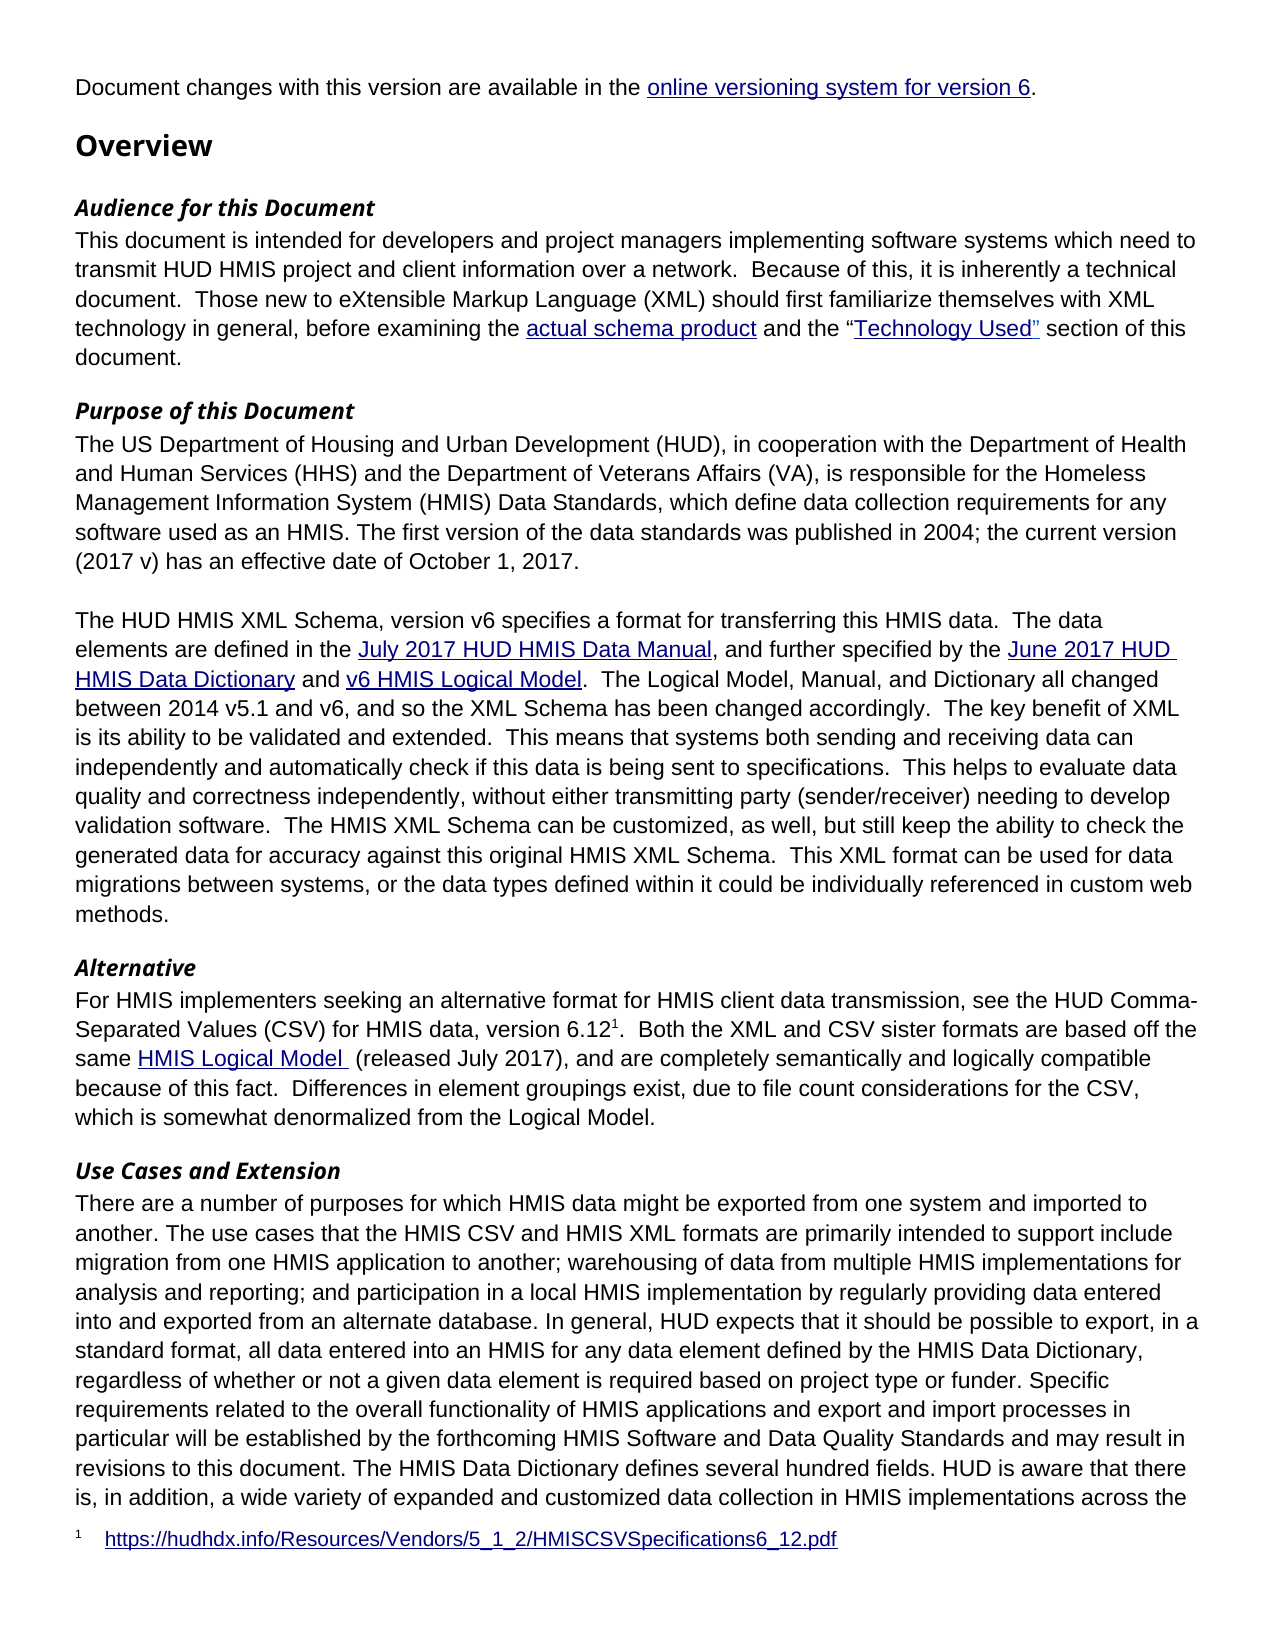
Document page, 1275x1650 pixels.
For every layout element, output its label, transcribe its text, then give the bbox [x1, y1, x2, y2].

text Document changes with this version are available in the online versioning system for version 6. [75, 75, 1200, 101]
subtitle Purpose of this Document [75, 395, 1200, 427]
subtitle Alternative [75, 951, 1200, 983]
subtitle Overview [75, 125, 1200, 165]
text The HUD HMIS XML Schema, version v6 specifies a format for transferring this HMIS data. The data elements are defined in the July 2017 HUD HMIS Data Manual, and further specified by the June 2017 HUD HMIS Data Dictionary and v6 HMIS Logical Model. The Logical Model, Manual, and Dictionary all changed between 2014 v5.1 and v6, and so the XML Schema has been changed accordingly. The key benefit of XML is its ability to be validated and extended. This means that systems both sending and receiving data can independently and automatically check if this data is being sent to specifications. This helps to evaluate data quality and correctness independently, without either transmitting party (sender/receiver) needing to develop validation software. The HMIS XML Schema can be customized, as well, but still keep the ability to check the generated data for accuracy against this original HMIS XML Schema. This XML format can be used for data migrations between systems, or the data types defined within it could be individually referenced in custom web methods. [75, 607, 1200, 927]
subtitle Use Cases and Extension [75, 1155, 1200, 1186]
text For HMIS implementers seeking an alternative format for HMIS client data transmission, see the HUD Comma-Separated Values (CSV) for HMIS data, version 6.12. Both the XML and CSV sister formats are based off the same HMIS Logical Model (released July 2017), and are completely semantically and logically compatible because of this fact. Differences in element groupings exist, due to file count considerations for the CSV, which is somewhat denormalized from the Logical Model. [75, 987, 1200, 1131]
text There are a number of purposes for which HMIS data might be exported from one system and imported to another. The use cases that the HMIS CSV and HMIS XML formats are primarily intended to support include migration from one HMIS application to another; warehousing of data from multiple HMIS implementations for analysis and reporting; and participation in a local HMIS implementation by regularly providing data entered into and exported from an alternate database. In general, HUD expects that it should be possible to export, in a standard format, all data entered into an HMIS for any data element defined by the HMIS Data Dictionary, regardless of whether or not a given data element is required based on project type or funder. Specific requirements related to the overall functionality of HMIS applications and export and import processes in particular will be established by the forthcoming HMIS Software and Data Quality Standards and may result in revisions to this document. The HMIS Data Dictionary defines several hundred fields. HUD is aware that there is, in addition, a wide variety of expanded and customized data collection in HMIS implementations across the [75, 1191, 1200, 1510]
text This document is intended for developers and project managers implementing software systems which need to transmit HUD HMIS project and client information over a network. Because of this, it is inherently a technical document. Those new to eXtensible Markup Language (XML) should first familiarize themselves with XML technology in general, before examining the actual schema product and the “Technology Used” section of this document. [75, 228, 1200, 371]
text The US Department of Housing and Urban Development (HUD), in cooperation with the Department of Health and Human Services (HHS) and the Department of Veterans Affairs (VA), is responsible for the Homeless Management Information System (HMIS) Data Standards, which define data collection requirements for any software used as an HMIS. The first version of the data standards was published in 2004; the current version (2017 v) has an effective date of October 1, 2017. [75, 431, 1200, 574]
subtitle Audience for this Document [75, 192, 1200, 223]
text https://hudhdx.info/Resources/Vendors/5_1_2/HMISCSVSpecifications6_12.pdf [75, 1527, 1200, 1551]
